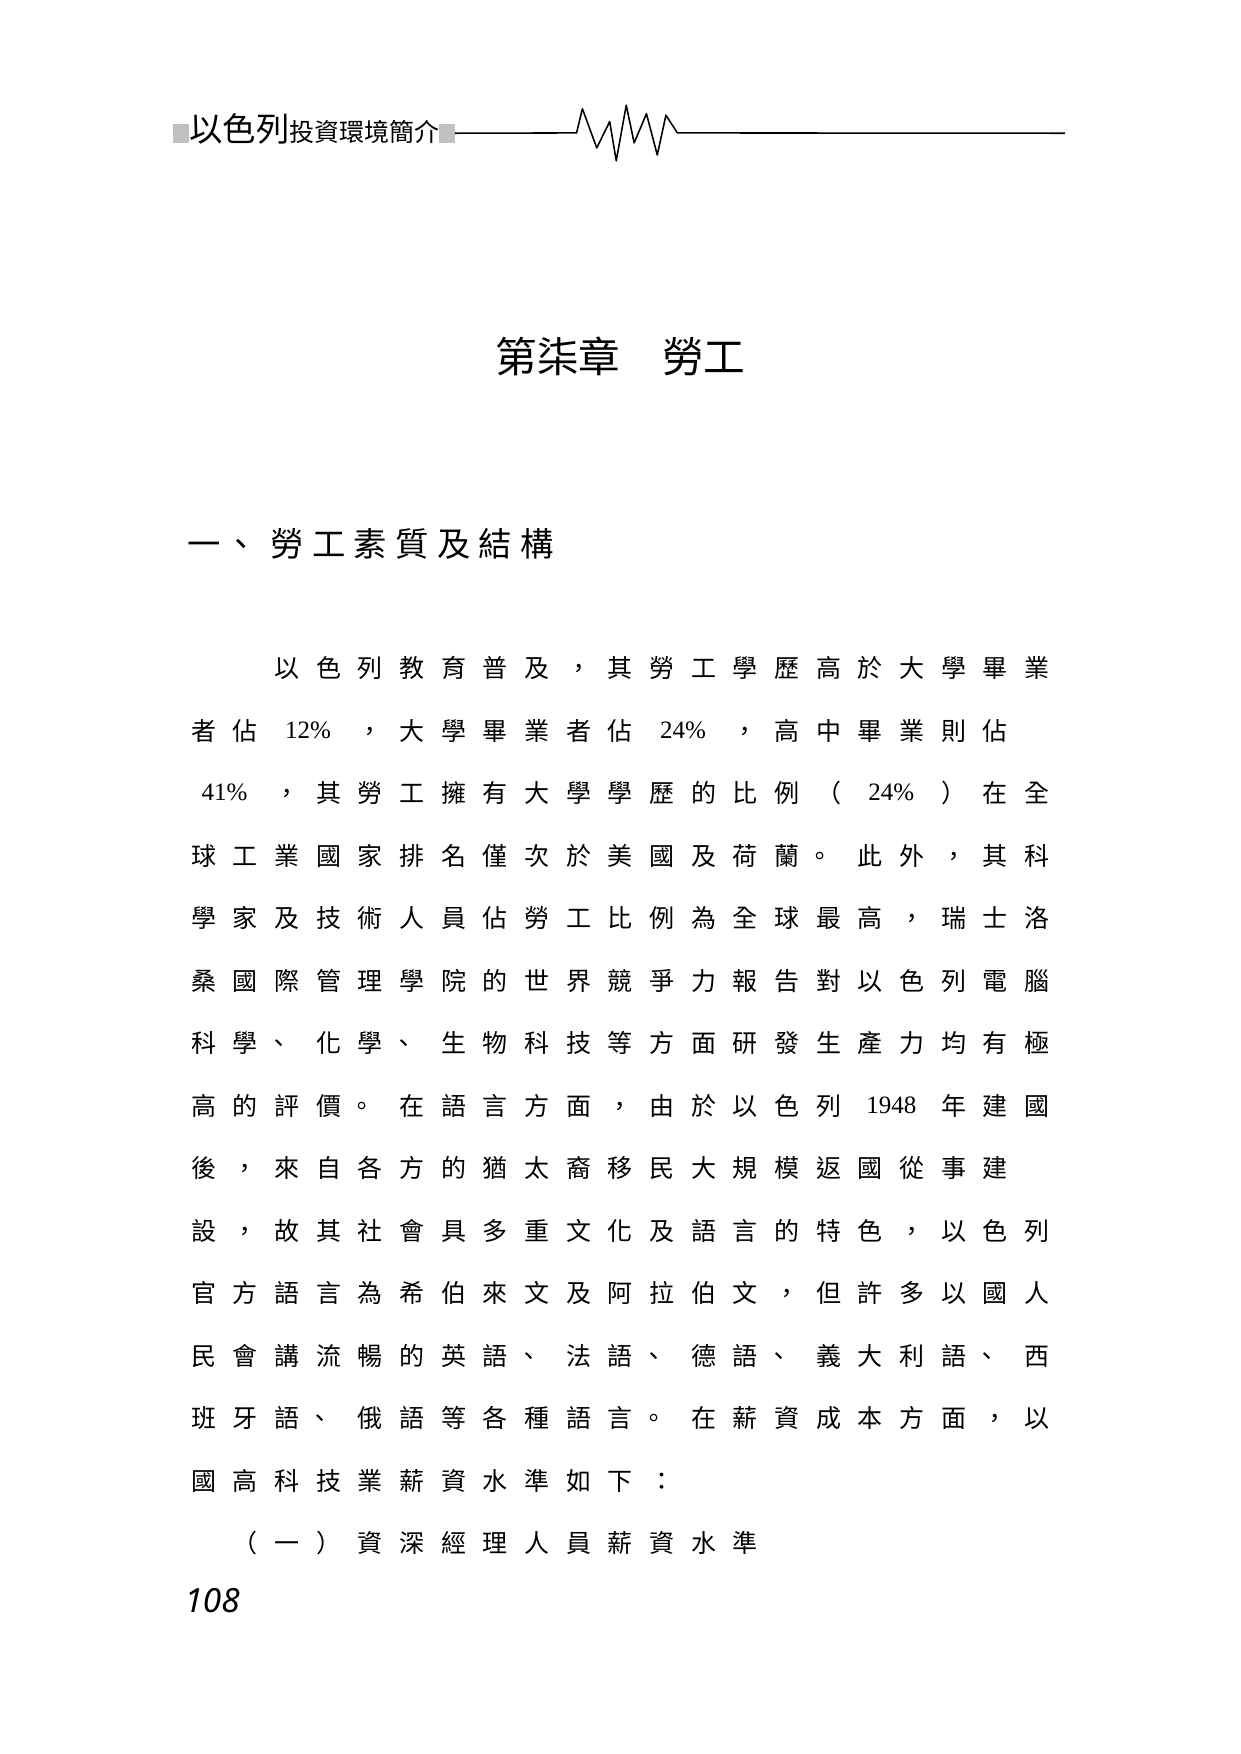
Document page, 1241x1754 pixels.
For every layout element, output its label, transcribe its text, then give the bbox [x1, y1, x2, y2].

text （一）資深經理人員薪資水準 [207, 1500, 1058, 1563]
text 以色列教育普及，其勞工學歷高於大學畢業者佔12%，大學畢業者佔24%，高中畢業則佔41%，其勞工擁有大學學歷的比例（24%）在全球工業國家排名僅次於美國及荷蘭。此外，其科學家及技術人員佔勞工比例為全球最高，瑞士洛桑國際管理學院的世界競爭力報告對以色列電腦科學、化學、生物科技等方面研發生產力均有極高的評價。在語言方面，由於以色列1948年建國後，來自各方的猶太裔移民大規模返國從事建設，故其社會具多重文化及語言的特色，以色列官方語言為希伯來文及阿拉伯文，但許多以國人民會講流暢的英語、法語、德語、義大利語、西班牙語、俄語等各種語言。在薪資成本方面，以國高科技業薪資水準如下： [183, 625, 1058, 1500]
text 一、勞工素質及結構 [183, 500, 1058, 563]
text 第柒章 勞工 [183, 313, 1058, 375]
